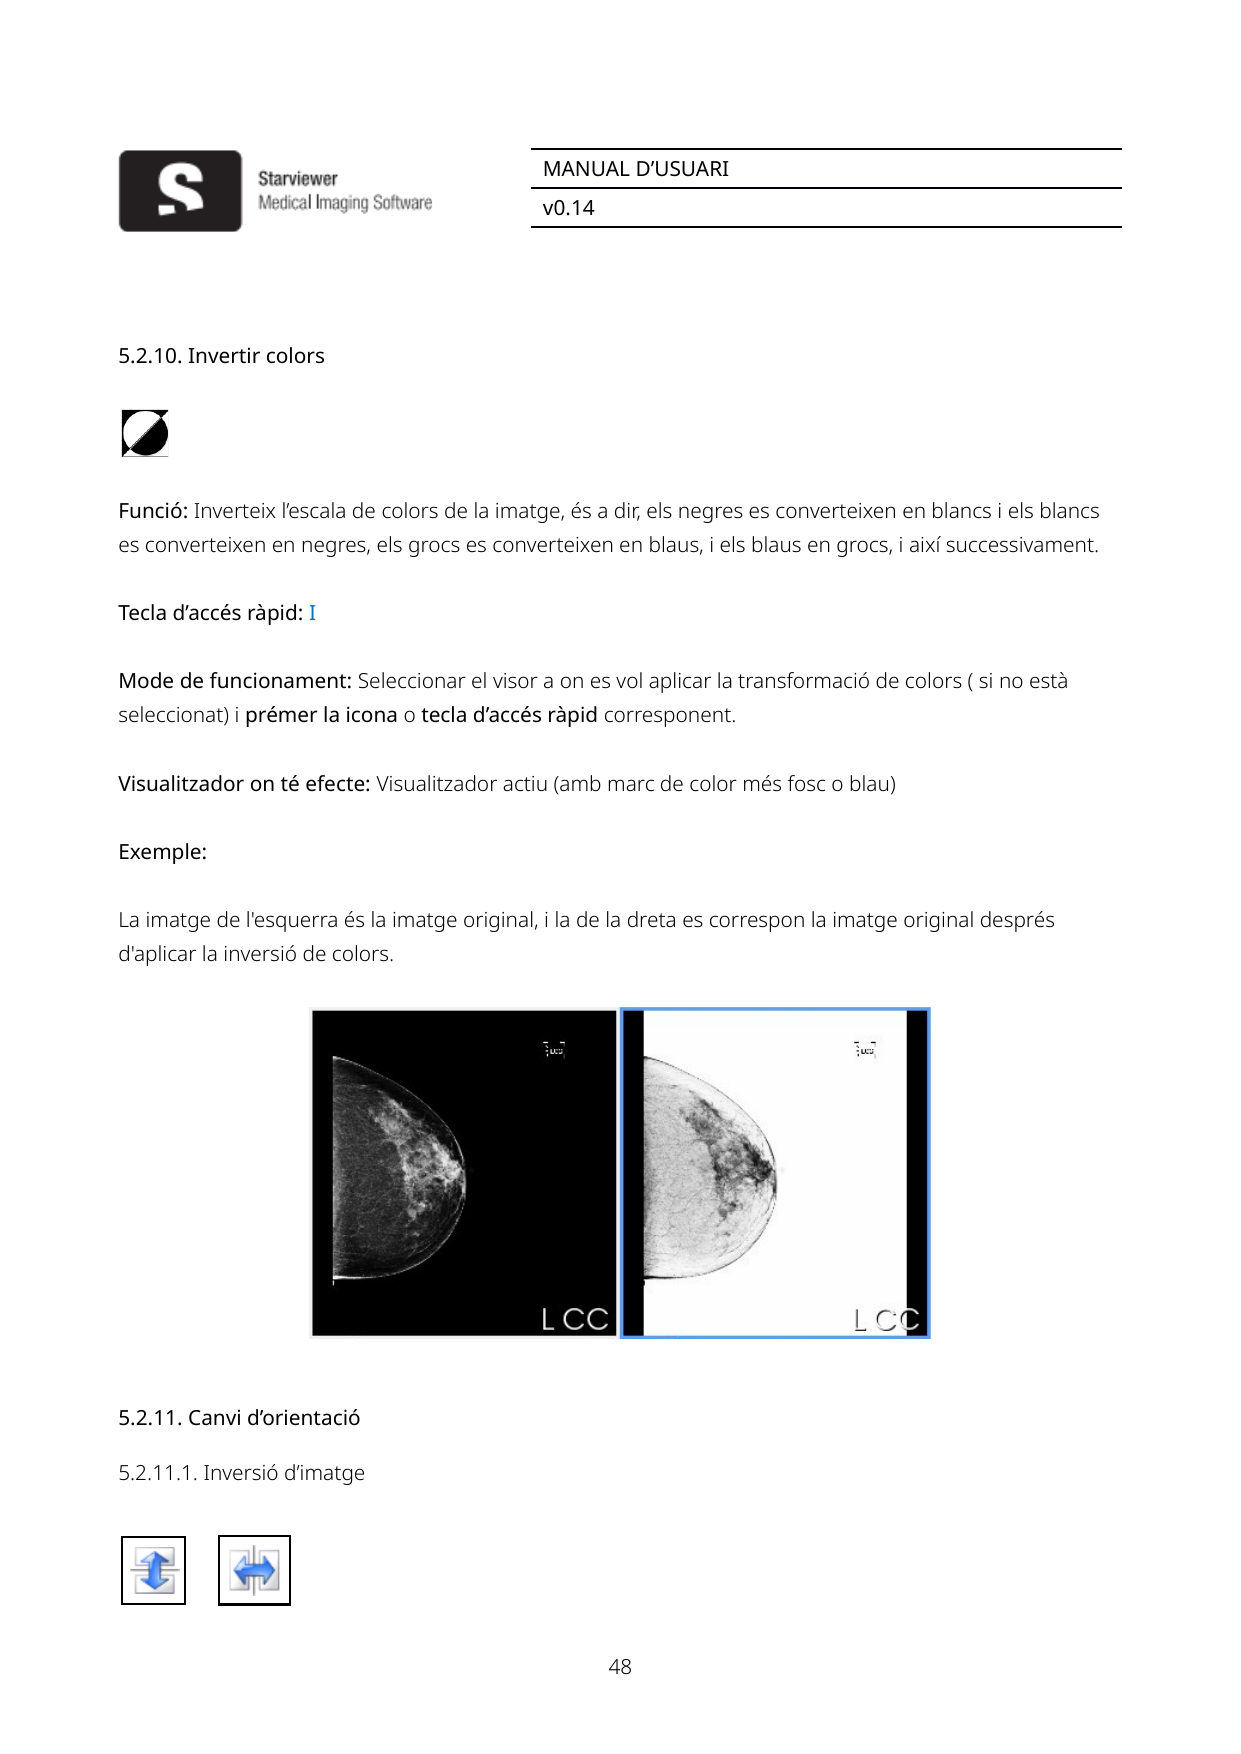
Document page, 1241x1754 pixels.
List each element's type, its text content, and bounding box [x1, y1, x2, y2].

picture [130, 1547, 180, 1594]
text Visualitzador on té efecte: Visualitzador actiu (amb marc de color més fosc o blau) [118, 769, 1122, 797]
text La imatge de l'esquerra és la imatge original, i la de la dreta es correspon la imatge original després d'aplicar la inversió de colors. [118, 905, 1122, 967]
picture [309, 1007, 932, 1339]
picture [229, 1545, 280, 1596]
subtitle Canvi d’orientació [118, 1403, 1122, 1431]
subtitle Invertir colors [118, 341, 1122, 370]
text Mode de funcionament: Seleccionar el visor a on es vol aplicar la transformació de colors ( si no està seleccionat) i prémer la icona o tecla d’accés ràpid corresponent. [118, 666, 1122, 729]
picture [121, 409, 169, 457]
subtitle Inversió d’imatge [118, 1458, 1122, 1486]
text Exemple: [118, 837, 1122, 865]
text Tecla d’accés ràpid: I [118, 598, 1122, 627]
text Funció: Inverteix l’escala de colors de la imatge, és a dir, els negres es converteixen en blancs i els blancs es converteixen en negres, els grocs es converteixen en blaus, i els blaus en grocs, i així successivament. [118, 496, 1122, 559]
